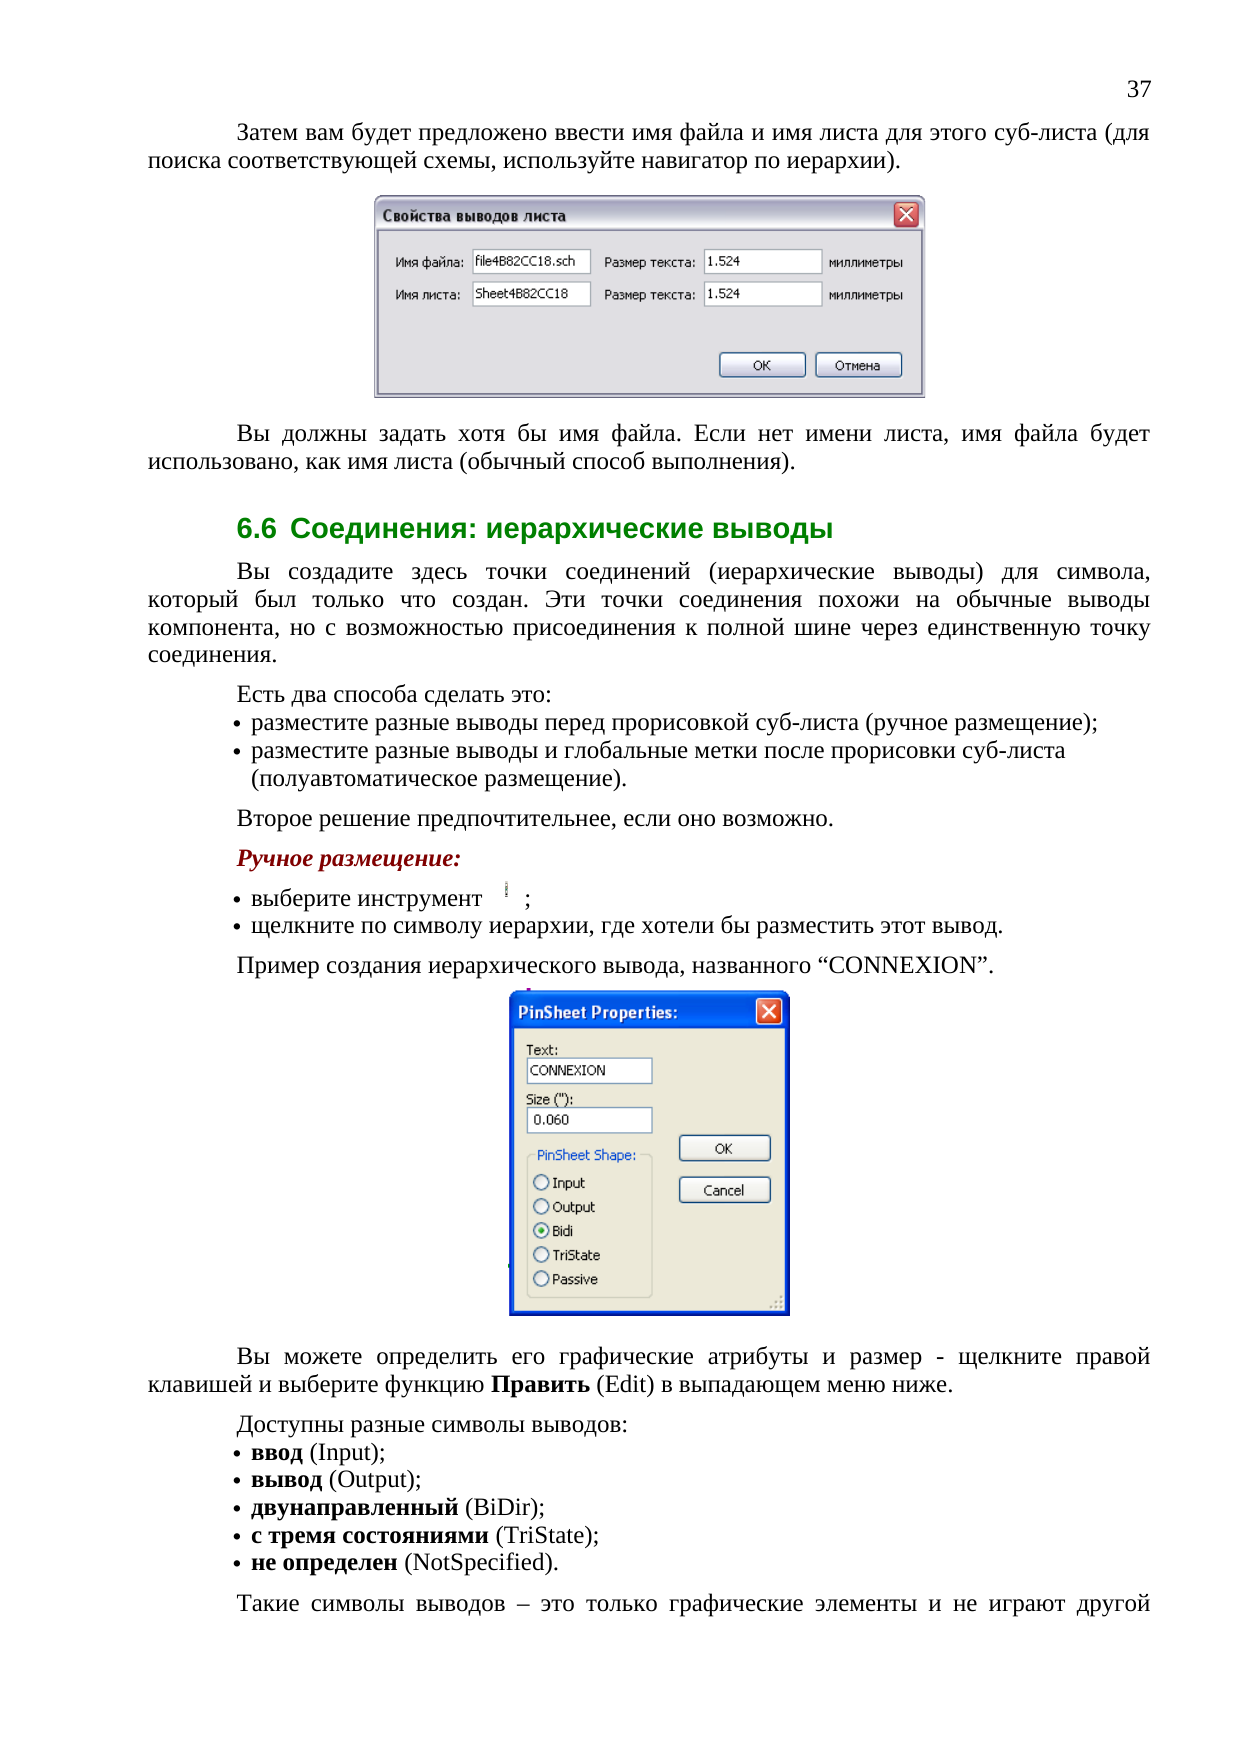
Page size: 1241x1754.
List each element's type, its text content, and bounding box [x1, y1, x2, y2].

text Пример создания иерархического вывода, названного “CONNEXION”. [148, 952, 1152, 979]
text Ручное размещение: [148, 844, 1152, 872]
subtitle Соединения: иерархические выводы [148, 512, 1152, 545]
list вывод (Output); [234, 1465, 1152, 1493]
text Вы создадите здесь точки соединений (иерархические выводы) для символа, который был только что создан. Эти точки соединения похожи на обычные выводы компонента, но с возможностью присоединения к полной шине через единственную точку соединения. [148, 557, 1152, 668]
text Доступны разные символы выводов: [148, 1410, 1152, 1438]
text Вы должны задать хотя бы имя файла. Если нет имени листа, имя файла будет использовано, как имя листа (обычный способ выполнения). [148, 419, 1152, 474]
text Затем вам будет предложено ввести имя файла и имя листа для этого суб-листа (для поиска соответствующей схемы, используйте навигатор по иерархии). [148, 118, 1152, 173]
list выберите инструмент ; [234, 872, 1152, 911]
picture [374, 195, 926, 398]
text Есть два способа сделать это: [148, 681, 1152, 708]
list ввод (Input); [234, 1438, 1152, 1465]
text Такие символы выводов – это только графические элементы и не играют другой [148, 1589, 1152, 1616]
list щелкните по символу иерархии, где хотели бы разместить этот вывод. [234, 911, 1152, 939]
list не определен (NotSpecified). [234, 1548, 1152, 1576]
text Вы можете определить его графические атрибуты и размер - щелкните правой клавишей и выберите функцию Править (Edit) в выпадающем меню ниже. [148, 1342, 1152, 1397]
list разместите разные выводы перед прорисовкой суб-листа (ручное размещение); [234, 708, 1152, 736]
list с тремя состояниями (TriState); [234, 1521, 1152, 1548]
list разместите разные выводы и глобальные метки после прорисовки суб-листа (полуавтоматическое размещение). [234, 736, 1152, 791]
list двунаправленный (BiDir); [234, 1493, 1152, 1521]
text Второе решение предпочтительнее, если оно возможно. [148, 804, 1152, 832]
